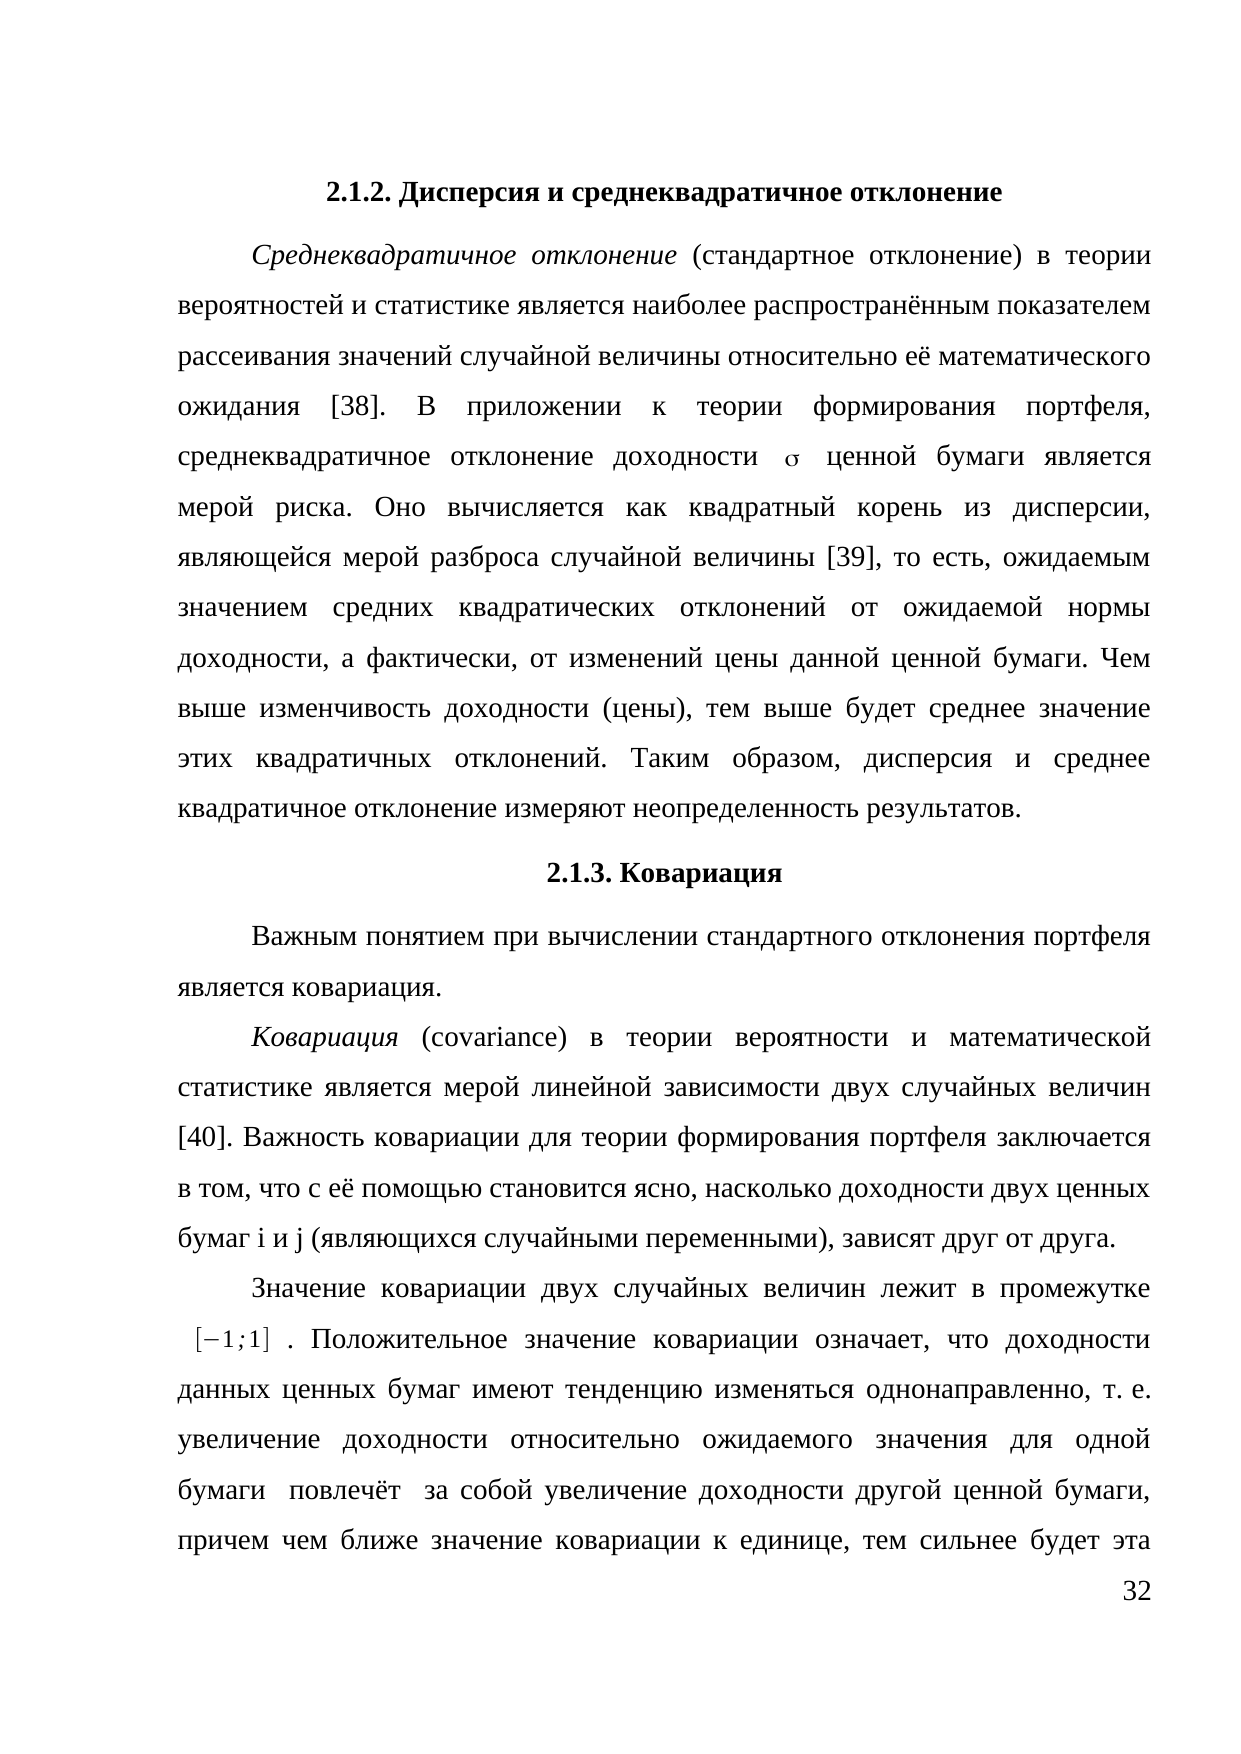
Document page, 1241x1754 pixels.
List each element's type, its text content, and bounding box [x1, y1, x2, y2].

subtitle 2.1.2. Дисперсия и среднеквадратичное отклонение [177, 174, 1152, 208]
text Ковариация (covariance) в теории вероятности и математической статистике является мерой линейной зависимости двух случайных величин [40]. Важность ковариации для теории формирования портфеля заключается в том, что с её помощью становится ясно, насколько доходности двух ценных бумаг i и j (являющихся случайными переменными), зависят друг от друга. [177, 1019, 1152, 1254]
text Важным понятием при вычислении стандартного отклонения портфеля является ковариация. [177, 918, 1152, 1002]
subtitle 2.1.3. Ковариация [177, 856, 1152, 889]
text Значение ковариации двух случайных величин лежит в промежутке . Положительное значение ковариации означает, что доходности данных ценных бумаг имеют тенденцию изменяться однонаправленно, т. е. увеличение доходности относительно ожидаемого значения для одной бумаги повлечёт за собой увеличение доходности другой ценной бумаги, причем чем ближе значение ковариации к единице, тем сильнее будет эта [177, 1271, 1152, 1556]
text Среднеквадратичное отклонение (стандартное отклонение) в теории вероятностей и статистике является наиболее распространённым показателем рассеивания значений случайной величины относительно её математического ожидания [38]. В приложении к теории формирования портфеля, среднеквадратичное отклонение доходности ценной бумаги является мерой риска. Оно вычисляется как квадратный корень из дисперсии, являющейся мерой разброса случайной величины [39], то есть, ожидаемым значением средних квадратических отклонений от ожидаемой нормы доходности, а фактически, от изменений цены данной ценной бумаги. Чем выше изменчивость доходности (цены), тем выше будет среднее значение этих квадратичных отклонений. Таким образом, дисперсия и среднее квадратичное отклонение измеряют неопределенность результатов. [177, 237, 1152, 824]
